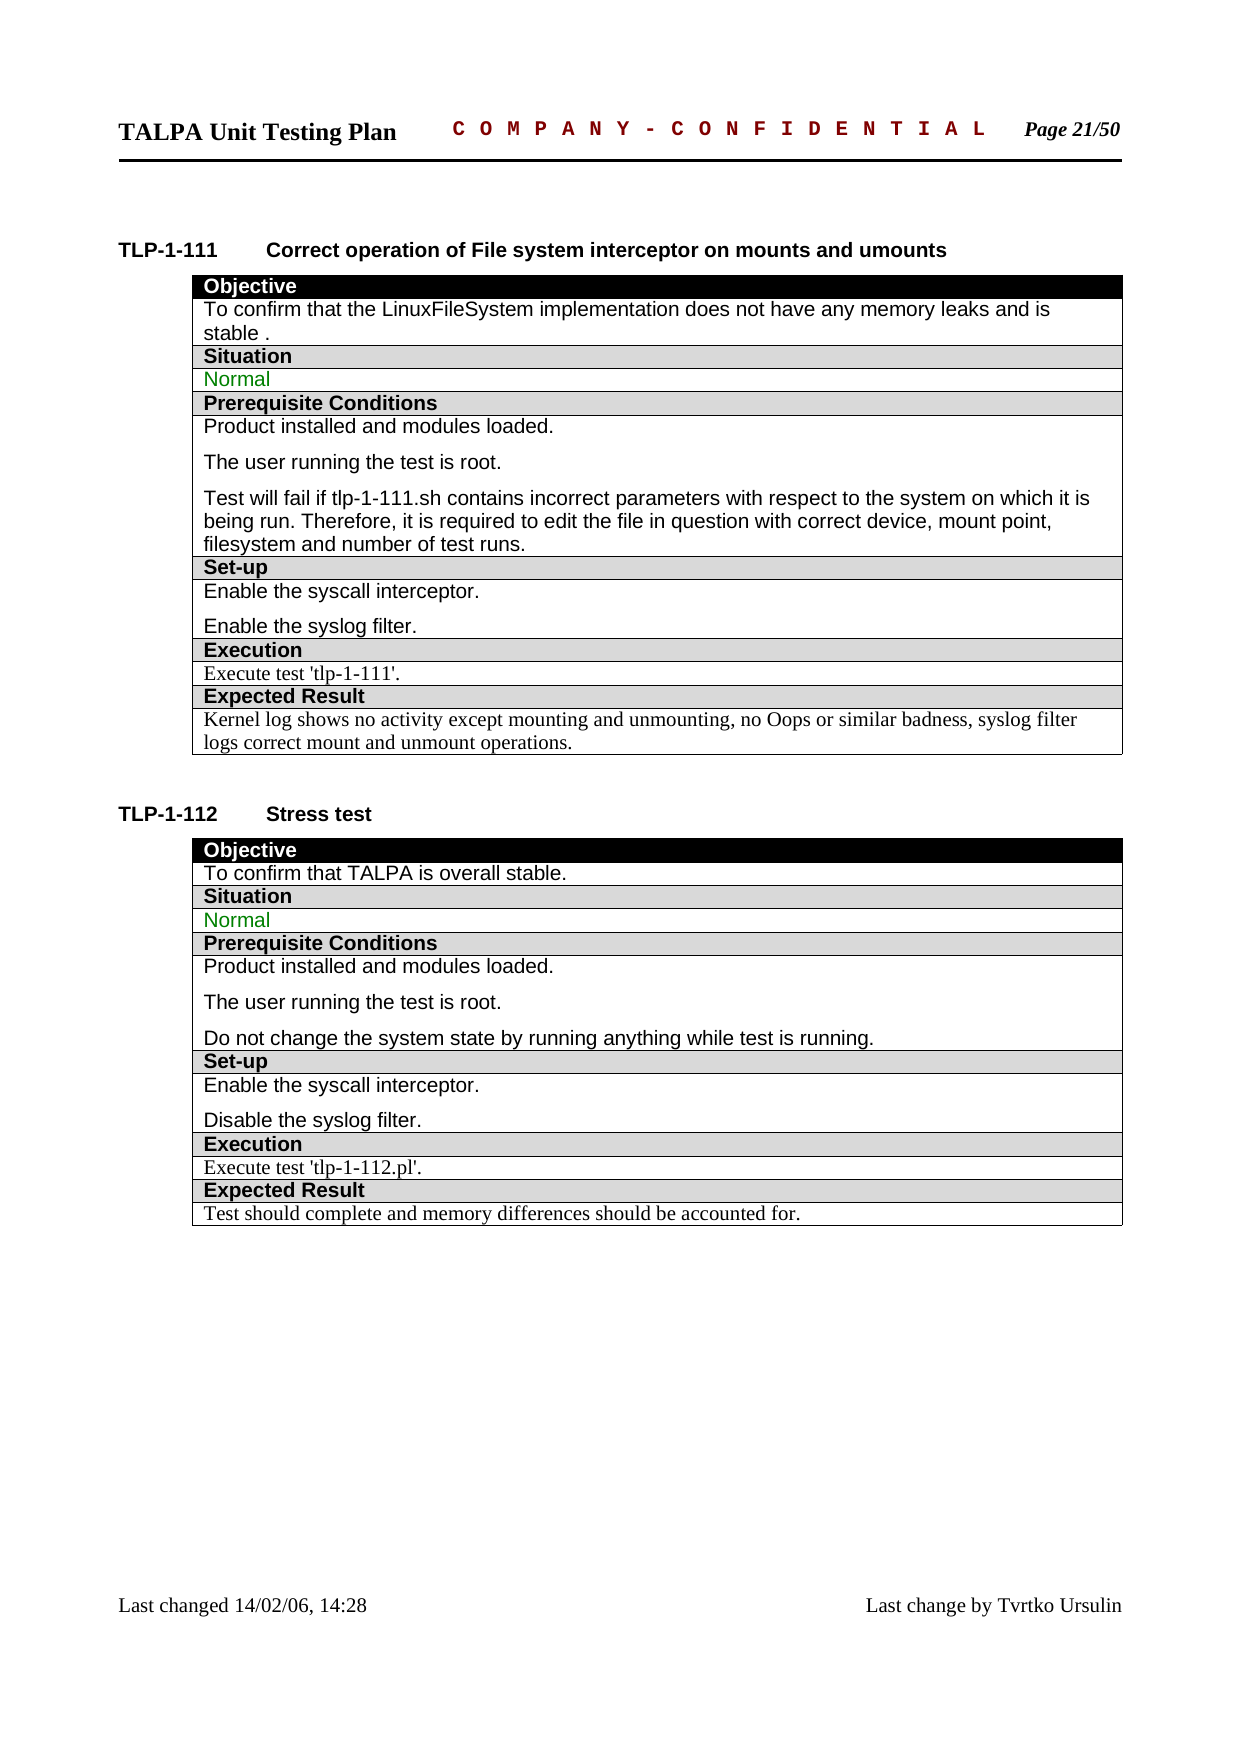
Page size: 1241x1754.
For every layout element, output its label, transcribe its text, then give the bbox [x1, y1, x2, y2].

table_cell Situation [193, 346, 1122, 368]
table_cell Set-up [193, 557, 1122, 579]
table_cell Prerequisite Conditions [193, 392, 1122, 415]
text TLP-1-112 Stress test [118, 802, 1122, 826]
table_cell Test should complete and memory differences should be accounted for. [193, 1203, 1122, 1225]
table_cell Kernel log shows no activity except mounting and unmounting, no Oops or similar badness, syslog filter logs correct mount and unmount operations. [193, 709, 1122, 754]
table_header Objective [193, 839, 1122, 862]
table_cell Expected Result [193, 1180, 1122, 1202]
table_cell To confirm that TALPA is overall stable. [193, 863, 1122, 885]
table_cell Product installed and modules loaded. The user running the test is root. Test will fail if tlp-1-111.sh contains incorrect parameters with respect to the system on which it is being run. Therefore, it is required to edit the file in question with correct device, mount point, filesystem and number of test runs. [193, 416, 1122, 556]
table_cell Normal [193, 909, 1122, 932]
table_cell Normal [193, 369, 1122, 391]
table_cell Enable the syscall interceptor. Enable the syslog filter. [193, 580, 1122, 638]
table_cell Expected Result [193, 686, 1122, 708]
table_cell Execute test 'tlp-1-112.pl'. [193, 1157, 1122, 1179]
table_cell To confirm that the LinuxFileSystem implementation does not have any memory leaks and is stable . [193, 299, 1122, 345]
table_cell Product installed and modules loaded. The user running the test is root. Do not change the system state by running anything while test is running. [193, 956, 1122, 1050]
table_header Objective [193, 276, 1122, 298]
table_cell Execute test 'tlp-1-111'. [193, 662, 1122, 685]
table_cell Enable the syscall interceptor. Disable the syslog filter. [193, 1074, 1122, 1132]
table_cell Situation [193, 886, 1122, 908]
table_cell Execution [193, 1133, 1122, 1156]
table_cell Prerequisite Conditions [193, 933, 1122, 955]
table_cell Execution [193, 639, 1122, 661]
table_cell Set-up [193, 1051, 1122, 1073]
text TLP-1-111 Correct operation of File system interceptor on mounts and umounts [118, 239, 1122, 262]
